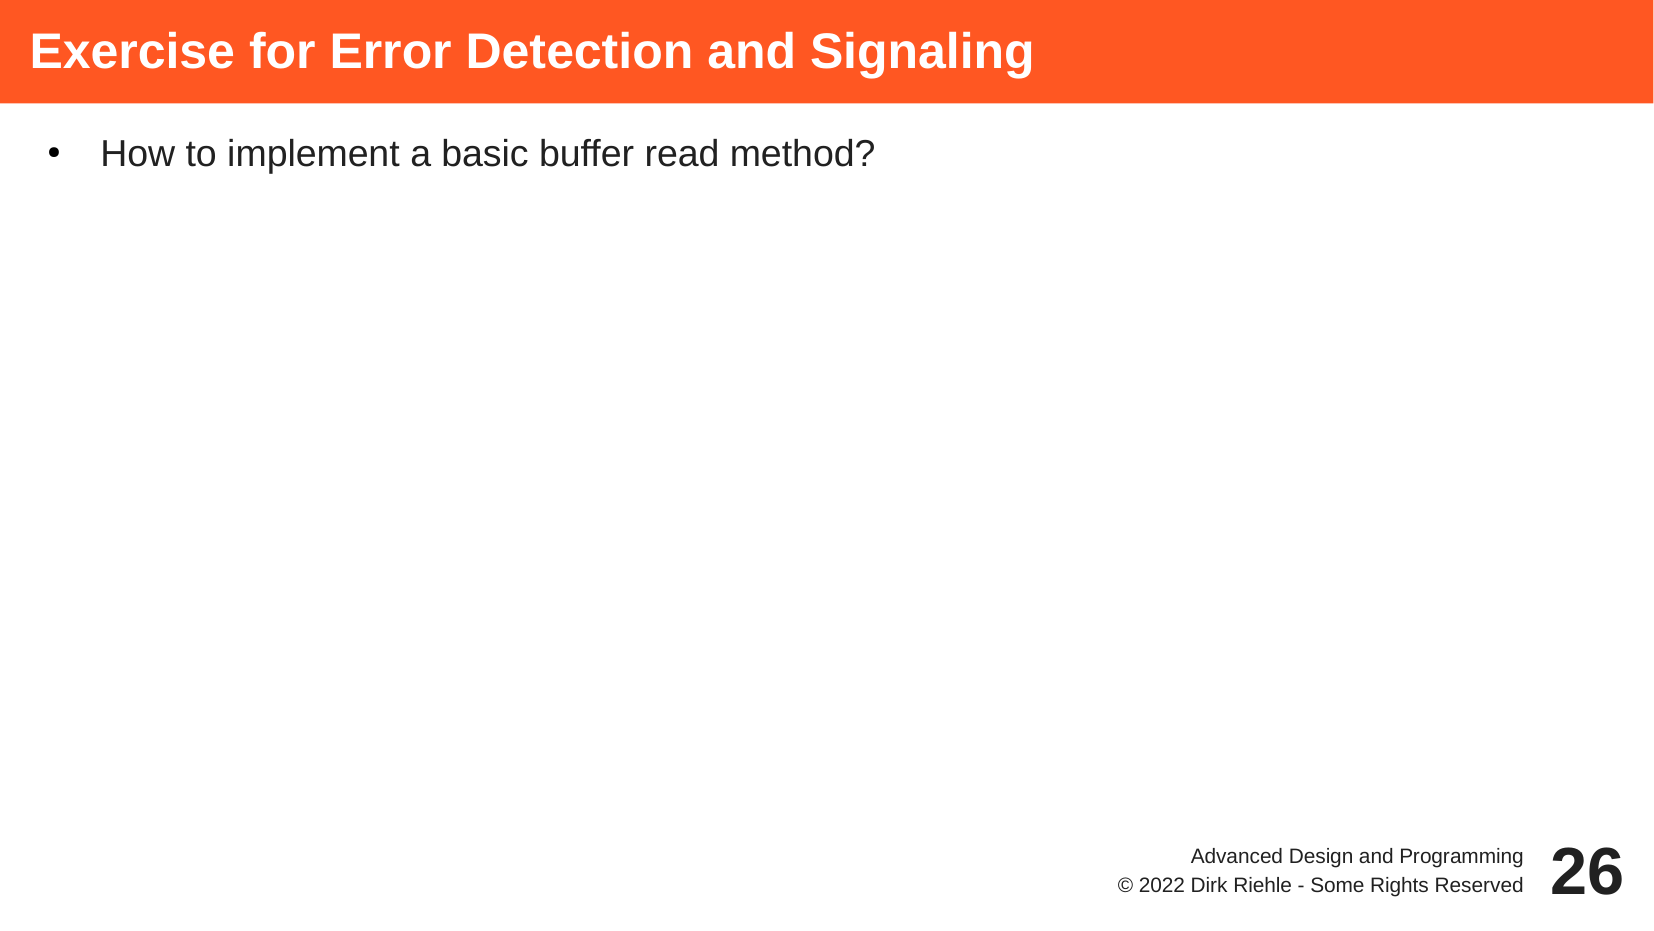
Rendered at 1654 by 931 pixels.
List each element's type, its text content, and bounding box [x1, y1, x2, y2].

list How to implement a basic buffer read method? [29, 132, 1625, 813]
title Exercise for Error Detection and Signaling [0, 0, 1654, 104]
